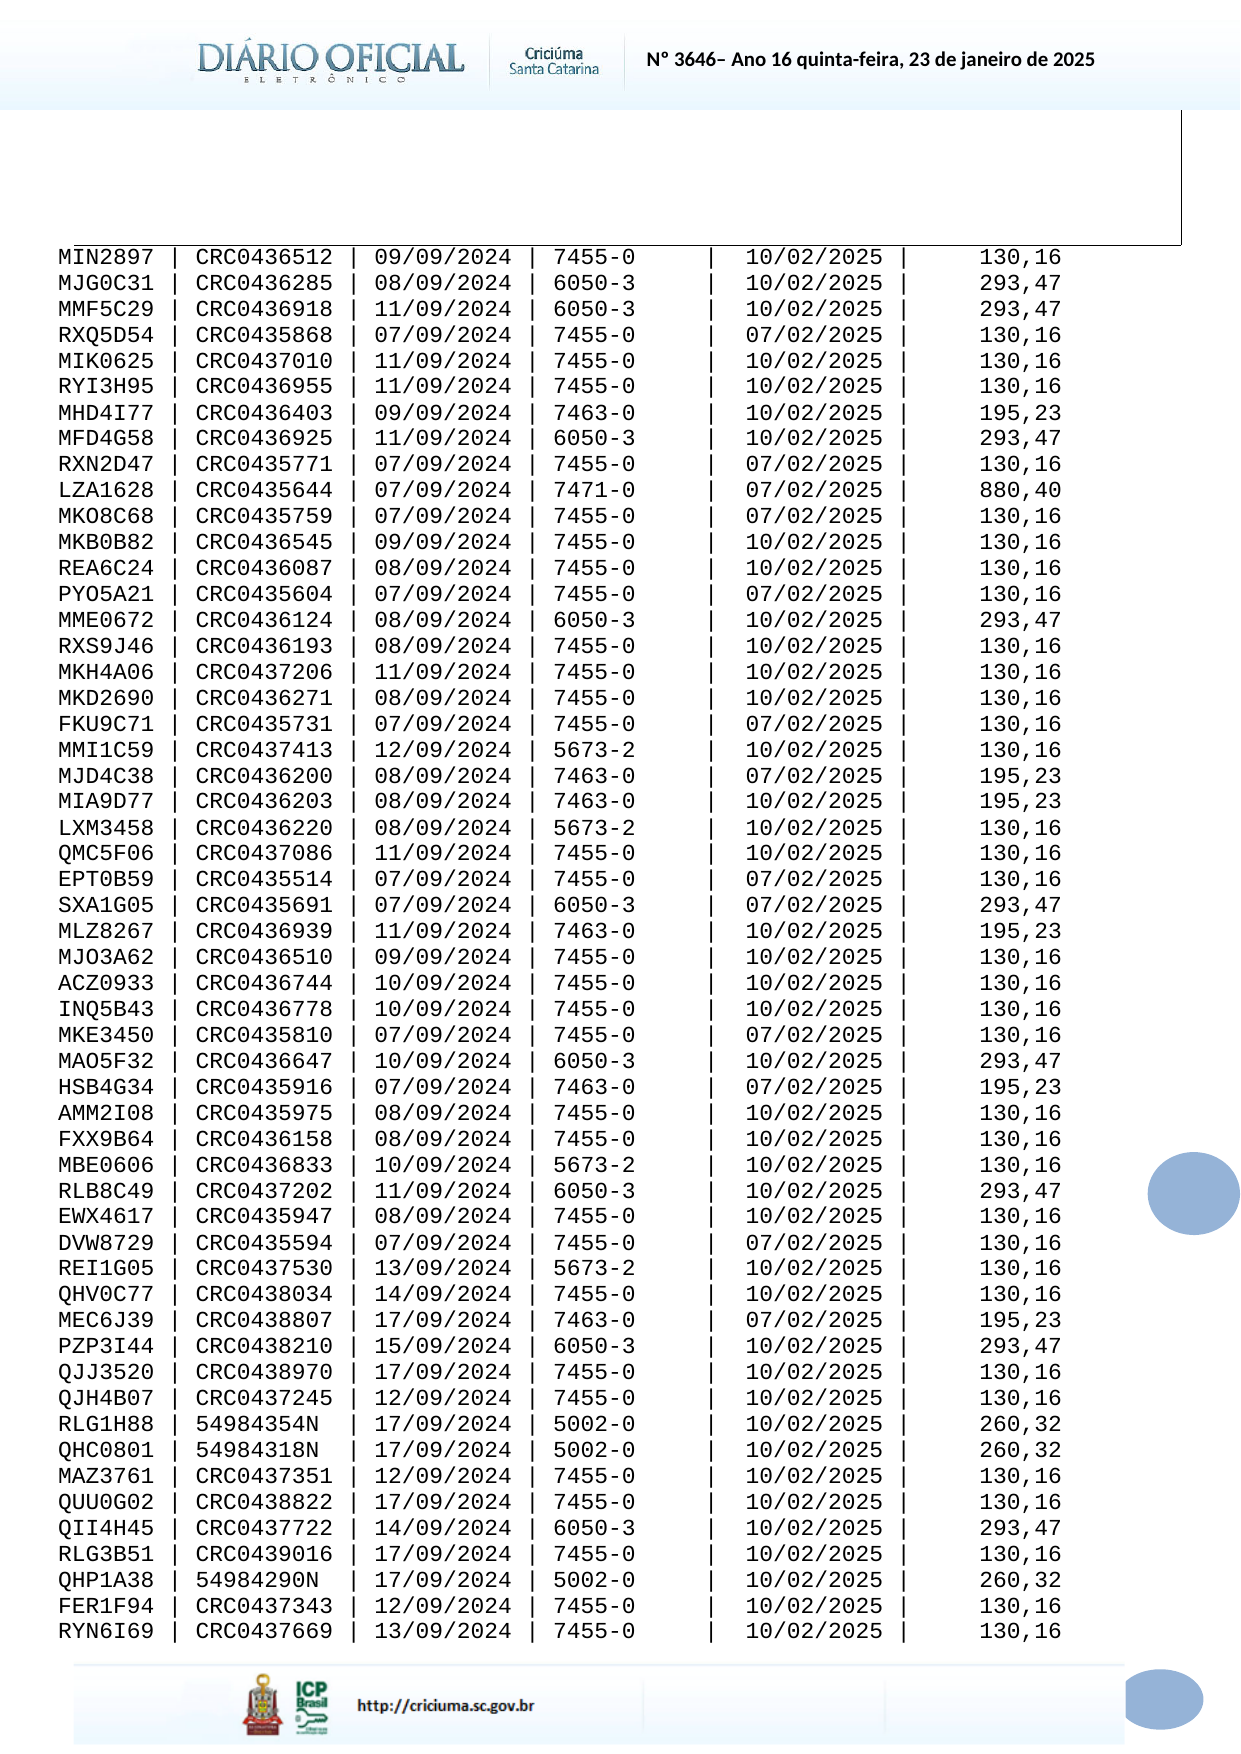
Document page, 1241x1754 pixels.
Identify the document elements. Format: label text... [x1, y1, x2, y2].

text EPT0B59 | CRC0435514 | 07/09/2024 | 7455-0 | 07/02/2025 | 130,16 [44, 868, 1181, 894]
text FER1F94 | CRC0437343 | 12/09/2024 | 7455-0 | 10/02/2025 | 130,16 [44, 1594, 1181, 1620]
text EWX4617 | CRC0435947 | 08/09/2024 | 7455-0 | 10/02/2025 | 130,16 [44, 1205, 1171, 1231]
text QMC5F06 | CRC0437086 | 11/09/2024 | 7455-0 | 10/02/2025 | 130,16 [44, 842, 1181, 868]
text QUU0G02 | CRC0438822 | 17/09/2024 | 7455-0 | 10/02/2025 | 130,16 [44, 1490, 1181, 1516]
text LZA1628 | CRC0435644 | 07/09/2024 | 7471-0 | 07/02/2025 | 880,40 [44, 479, 1181, 504]
text QII4H45 | CRC0437722 | 14/09/2024 | 6050-3 | 10/02/2025 | 293,47 [44, 1516, 1181, 1542]
text MMF5C29 | CRC0436918 | 11/09/2024 | 6050-3 | 10/02/2025 | 293,47 [44, 297, 1181, 323]
text MHD4I77 | CRC0436403 | 09/09/2024 | 7463-0 | 10/02/2025 | 195,23 [44, 401, 1181, 427]
text AMM2I08 | CRC0435975 | 08/09/2024 | 7455-0 | 10/02/2025 | 130,16 [44, 1101, 1181, 1127]
text REA6C24 | CRC0436087 | 08/09/2024 | 7455-0 | 10/02/2025 | 130,16 [44, 556, 1181, 582]
text QJH4B07 | CRC0437245 | 12/09/2024 | 7455-0 | 10/02/2025 | 130,16 [44, 1386, 1181, 1412]
text MAZ3761 | CRC0437351 | 12/09/2024 | 7455-0 | 10/02/2025 | 130,16 [44, 1464, 1181, 1490]
text RYN6I69 | CRC0437669 | 13/09/2024 | 7455-0 | 10/02/2025 | 130,16 [44, 1620, 1181, 1646]
text MLZ8267 | CRC0436939 | 11/09/2024 | 7463-0 | 10/02/2025 | 195,23 [44, 919, 1181, 946]
text MJO3A62 | CRC0436510 | 09/09/2024 | 7455-0 | 10/02/2025 | 130,16 [44, 946, 1181, 971]
text MIK0625 | CRC0437010 | 11/09/2024 | 7455-0 | 10/02/2025 | 130,16 [44, 349, 1181, 375]
text QHP1A38 | 54984290N | 17/09/2024 | 5002-0 | 10/02/2025 | 260,32 [44, 1568, 1181, 1594]
text RLG3B51 | CRC0439016 | 17/09/2024 | 7455-0 | 10/02/2025 | 130,16 [44, 1542, 1181, 1568]
text RXQ5D54 | CRC0435868 | 07/09/2024 | 7455-0 | 07/02/2025 | 130,16 [44, 323, 1181, 349]
text MAO5F32 | CRC0436647 | 10/09/2024 | 6050-3 | 10/02/2025 | 293,47 [44, 1049, 1181, 1075]
text MMI1C59 | CRC0437413 | 12/09/2024 | 5673-2 | 10/02/2025 | 130,16 [44, 738, 1181, 764]
text SXA1G05 | CRC0435691 | 07/09/2024 | 6050-3 | 07/02/2025 | 293,47 [44, 894, 1181, 919]
text QHC0801 | 54984318N | 17/09/2024 | 5002-0 | 10/02/2025 | 260,32 [44, 1438, 1181, 1464]
text MME0672 | CRC0436124 | 08/09/2024 | 6050-3 | 10/02/2025 | 293,47 [44, 608, 1181, 634]
text MIA9D77 | CRC0436203 | 08/09/2024 | 7463-0 | 10/02/2025 | 195,23 [44, 790, 1181, 816]
text DVW8729 | CRC0435594 | 07/09/2024 | 7455-0 | 07/02/2025 | 130,16 [44, 1231, 1181, 1257]
text MFD4G58 | CRC0436925 | 11/09/2024 | 6050-3 | 10/02/2025 | 293,47 [44, 427, 1181, 453]
text QJJ3520 | CRC0438970 | 17/09/2024 | 7455-0 | 10/02/2025 | 130,16 [44, 1361, 1181, 1386]
text MKE3450 | CRC0435810 | 07/09/2024 | 7455-0 | 07/02/2025 | 130,16 [44, 1023, 1181, 1049]
text MKH4A06 | CRC0437206 | 11/09/2024 | 7455-0 | 10/02/2025 | 130,16 [44, 660, 1181, 686]
text REI1G05 | CRC0437530 | 13/09/2024 | 5673-2 | 10/02/2025 | 130,16 [44, 1257, 1181, 1283]
text ACZ0933 | CRC0436744 | 10/09/2024 | 7455-0 | 10/02/2025 | 130,16 [44, 971, 1181, 997]
text MIN2897 | CRC0436512 | 09/09/2024 | 7455-0 | 10/02/2025 | 130,16 [44, 245, 1181, 271]
text RLG1H88 | 54984354N | 17/09/2024 | 5002-0 | 10/02/2025 | 260,32 [44, 1412, 1181, 1438]
text RXS9J46 | CRC0436193 | 08/09/2024 | 7455-0 | 10/02/2025 | 130,16 [44, 634, 1181, 660]
text MEC6J39 | CRC0438807 | 17/09/2024 | 7463-0 | 07/02/2025 | 195,23 [44, 1309, 1181, 1334]
text MKB0B82 | CRC0436545 | 09/09/2024 | 7455-0 | 10/02/2025 | 130,16 [44, 531, 1181, 556]
text RLB8C49 | CRC0437202 | 11/09/2024 | 6050-3 | 10/02/2025 | 293,47 [44, 1179, 1150, 1205]
text FXX9B64 | CRC0436158 | 08/09/2024 | 7455-0 | 10/02/2025 | 130,16 [44, 1127, 1181, 1153]
text LXM3458 | CRC0436220 | 08/09/2024 | 5673-2 | 10/02/2025 | 130,16 [44, 816, 1181, 842]
text MBE0606 | CRC0436833 | 10/09/2024 | 5673-2 | 10/02/2025 | 130,16 [44, 1153, 1180, 1179]
text PYO5A21 | CRC0435604 | 07/09/2024 | 7455-0 | 07/02/2025 | 130,16 [44, 582, 1181, 608]
text FKU9C71 | CRC0435731 | 07/09/2024 | 7455-0 | 07/02/2025 | 130,16 [44, 712, 1181, 738]
text RYI3H95 | CRC0436955 | 11/09/2024 | 7455-0 | 10/02/2025 | 130,16 [44, 375, 1181, 401]
text MKO8C68 | CRC0435759 | 07/09/2024 | 7455-0 | 07/02/2025 | 130,16 [44, 504, 1181, 531]
text MJD4C38 | CRC0436200 | 08/09/2024 | 7463-0 | 07/02/2025 | 195,23 [44, 764, 1181, 790]
text PZP3I44 | CRC0438210 | 15/09/2024 | 6050-3 | 10/02/2025 | 293,47 [44, 1334, 1181, 1361]
text QHV0C77 | CRC0438034 | 14/09/2024 | 7455-0 | 10/02/2025 | 130,16 [44, 1283, 1181, 1309]
text MJG0C31 | CRC0436285 | 08/09/2024 | 6050-3 | 10/02/2025 | 293,47 [44, 271, 1181, 297]
text MKD2690 | CRC0436271 | 08/09/2024 | 7455-0 | 10/02/2025 | 130,16 [44, 686, 1181, 712]
text RXN2D47 | CRC0435771 | 07/09/2024 | 7455-0 | 07/02/2025 | 130,16 [44, 453, 1181, 479]
text INQ5B43 | CRC0436778 | 10/09/2024 | 7455-0 | 10/02/2025 | 130,16 [44, 997, 1181, 1023]
text HSB4G34 | CRC0435916 | 07/09/2024 | 7463-0 | 07/02/2025 | 195,23 [44, 1075, 1181, 1101]
